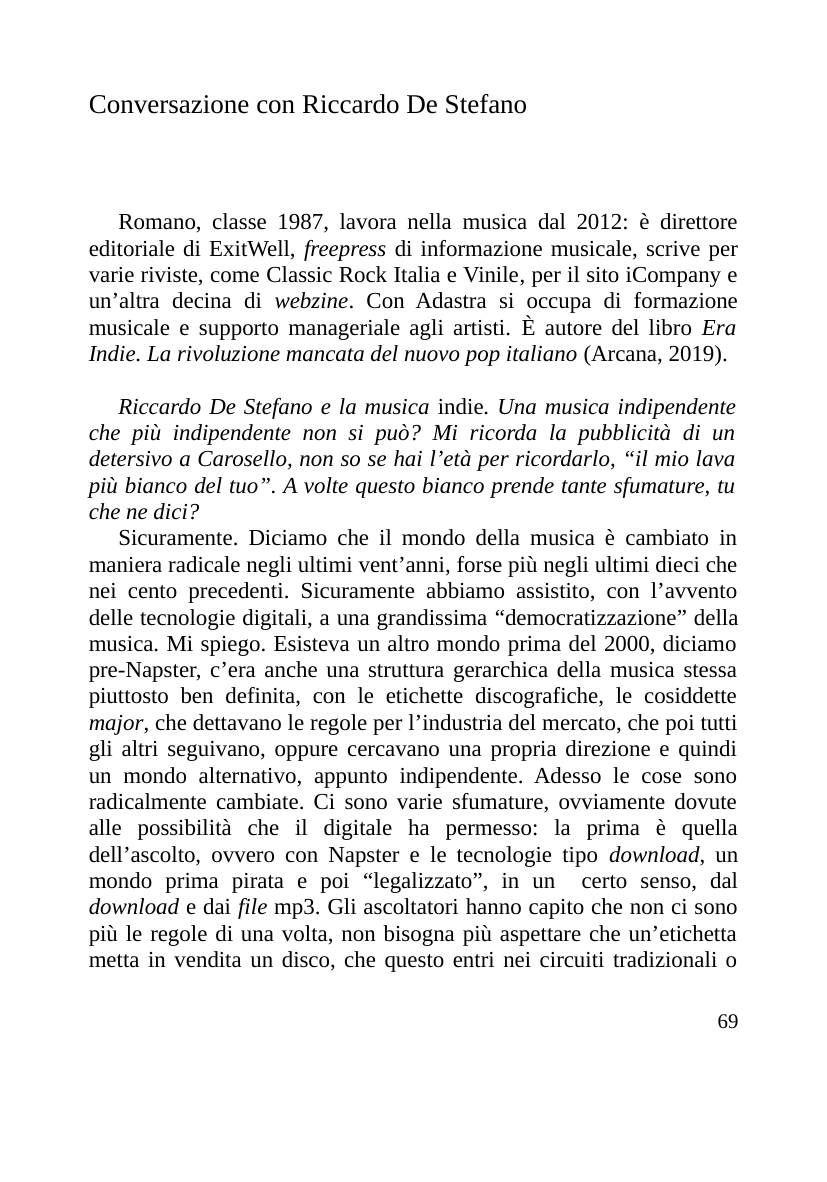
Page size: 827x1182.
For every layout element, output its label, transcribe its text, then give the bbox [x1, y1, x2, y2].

text Riccardo De Stefano e la musica indie. Una musica indipendente che più indipendente non si può? Mi ricorda la pubblicità di un detersivo a Carosello, non so se hai l’età per ricordarlo, “il mio lava più bianco del tuo”. A volte questo bianco prende tante sfumature, tu che ne dici? [88, 393, 738, 524]
text Conversazione con Riccardo De Stefano [88, 88, 738, 120]
text Romano, classe 1987, lavora nella musica dal 2012: è direttore editoriale di ExitWell, freepress di informazione musicale, scrive per varie riviste, come Classic Rock Italia e Vinile, per il sito iCompany e un’altra decina di webzine. Con Adastra si occupa di formazione musicale e supporto manageriale agli artisti. è autore del libro Era Indie. La rivoluzione mancata del nuovo pop italiano (Arcana, 2019). [88, 208, 738, 366]
text Sicuramente. Diciamo che il mondo della musica è cambiato in maniera radicale negli ultimi vent’anni, forse più negli ultimi dieci che nei cento precedenti. Sicuramente abbiamo assistito, con l’avvento delle tecnologie digitali, a una grandissima “democratizzazione” della musica. Mi spiego. Esisteva un altro mondo prima del 2000, diciamo pre-Napster, c’era anche una struttura gerarchica della musica stessa piuttosto ben definita, con le etichette discografiche, le cosiddette major, che dettavano le regole per l’industria del mercato, che poi tutti gli altri seguivano, oppure cercavano una propria direzione e quindi un mondo alternativo, appunto indipendente. Adesso le cose sono radicalmente cambiate. Ci sono varie sfumature, ovviamente dovute alle possibilità che il digitale ha permesso: la prima è quella dell’ascolto, ovvero con Napster e le tecnologie tipo download, un mondo prima pirata e poi “legalizzato”, in un certo senso, dal download e dai file mp3. Gli ascoltatori hanno capito che non ci sono più le regole di una volta, non bisogna più aspettare che un’etichetta metta in vendita un disco, che questo entri nei circuiti tradizionali o [88, 524, 738, 972]
